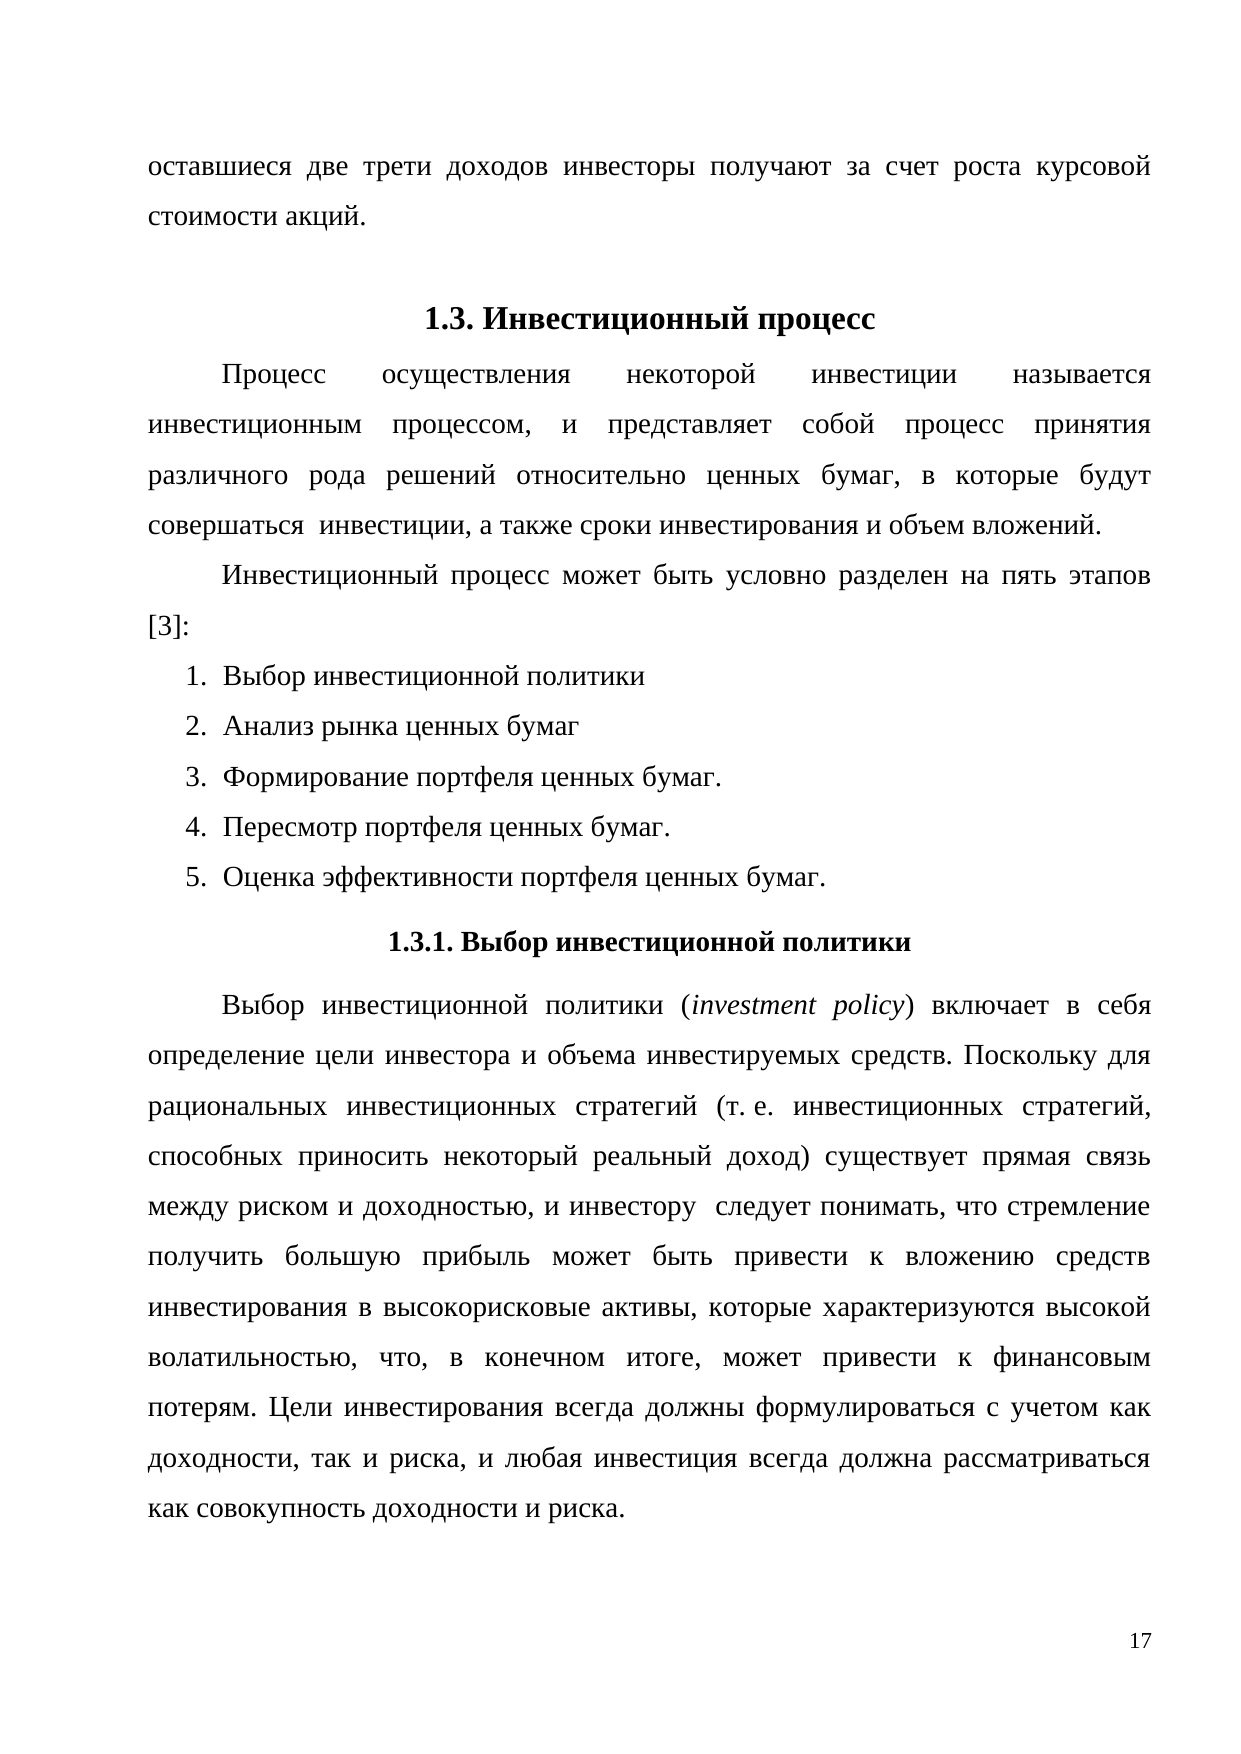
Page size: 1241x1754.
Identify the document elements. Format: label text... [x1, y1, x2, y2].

subtitle 1.3. Инвестиционный процесс [148, 299, 1152, 337]
text Процесс осуществления некоторой инвестиции называется инвестиционным процессом, и представляет собой процесс принятия различного рода решений относительно ценных бумаг, в которые будут совершаться инвестиции, а также сроки инвестирования и объем вложений. [148, 356, 1152, 541]
list Анализ рынка ценных бумаг [185, 708, 1152, 742]
text Инвестиционный процесс может быть условно разделен на пять этапов [3]: [148, 557, 1152, 641]
list Формирование портфеля ценных бумаг. [185, 759, 1152, 792]
text оставшиеся две трети доходов инвесторы получают за счет роста курсовой стоимости акций. [148, 148, 1152, 232]
subtitle 1.3.1. Выбор инвестиционной политики [148, 924, 1152, 958]
list Пересмотр портфеля ценных бумаг. [185, 809, 1152, 842]
text Выбор инвестиционной политики (investment policy) включает в себя определение цели инвестора и объема инвестируемых средств. Поскольку для рациональных инвестиционных стратегий (т. е. инвестиционных стратегий, способных приносить некоторый реальный доход) существует прямая связь между риском и доходностью, и инвестору следует понимать, что стремление получить большую прибыль может быть привести к вложению средств инвестирования в высокорисковые активы, которые характеризуются высокой волатильностью, что, в конечном итоге, может привести к финансовым потерям. Цели инвестирования всегда должны формулироваться с учетом как доходности, так и риска, и любая инвестиция всегда должна рассматриваться как совокупность доходности и риска. [148, 987, 1152, 1524]
list Выбор инвестиционной политики [185, 658, 1152, 692]
list Оценка эффективности портфеля ценных бумаг. [185, 859, 1152, 893]
